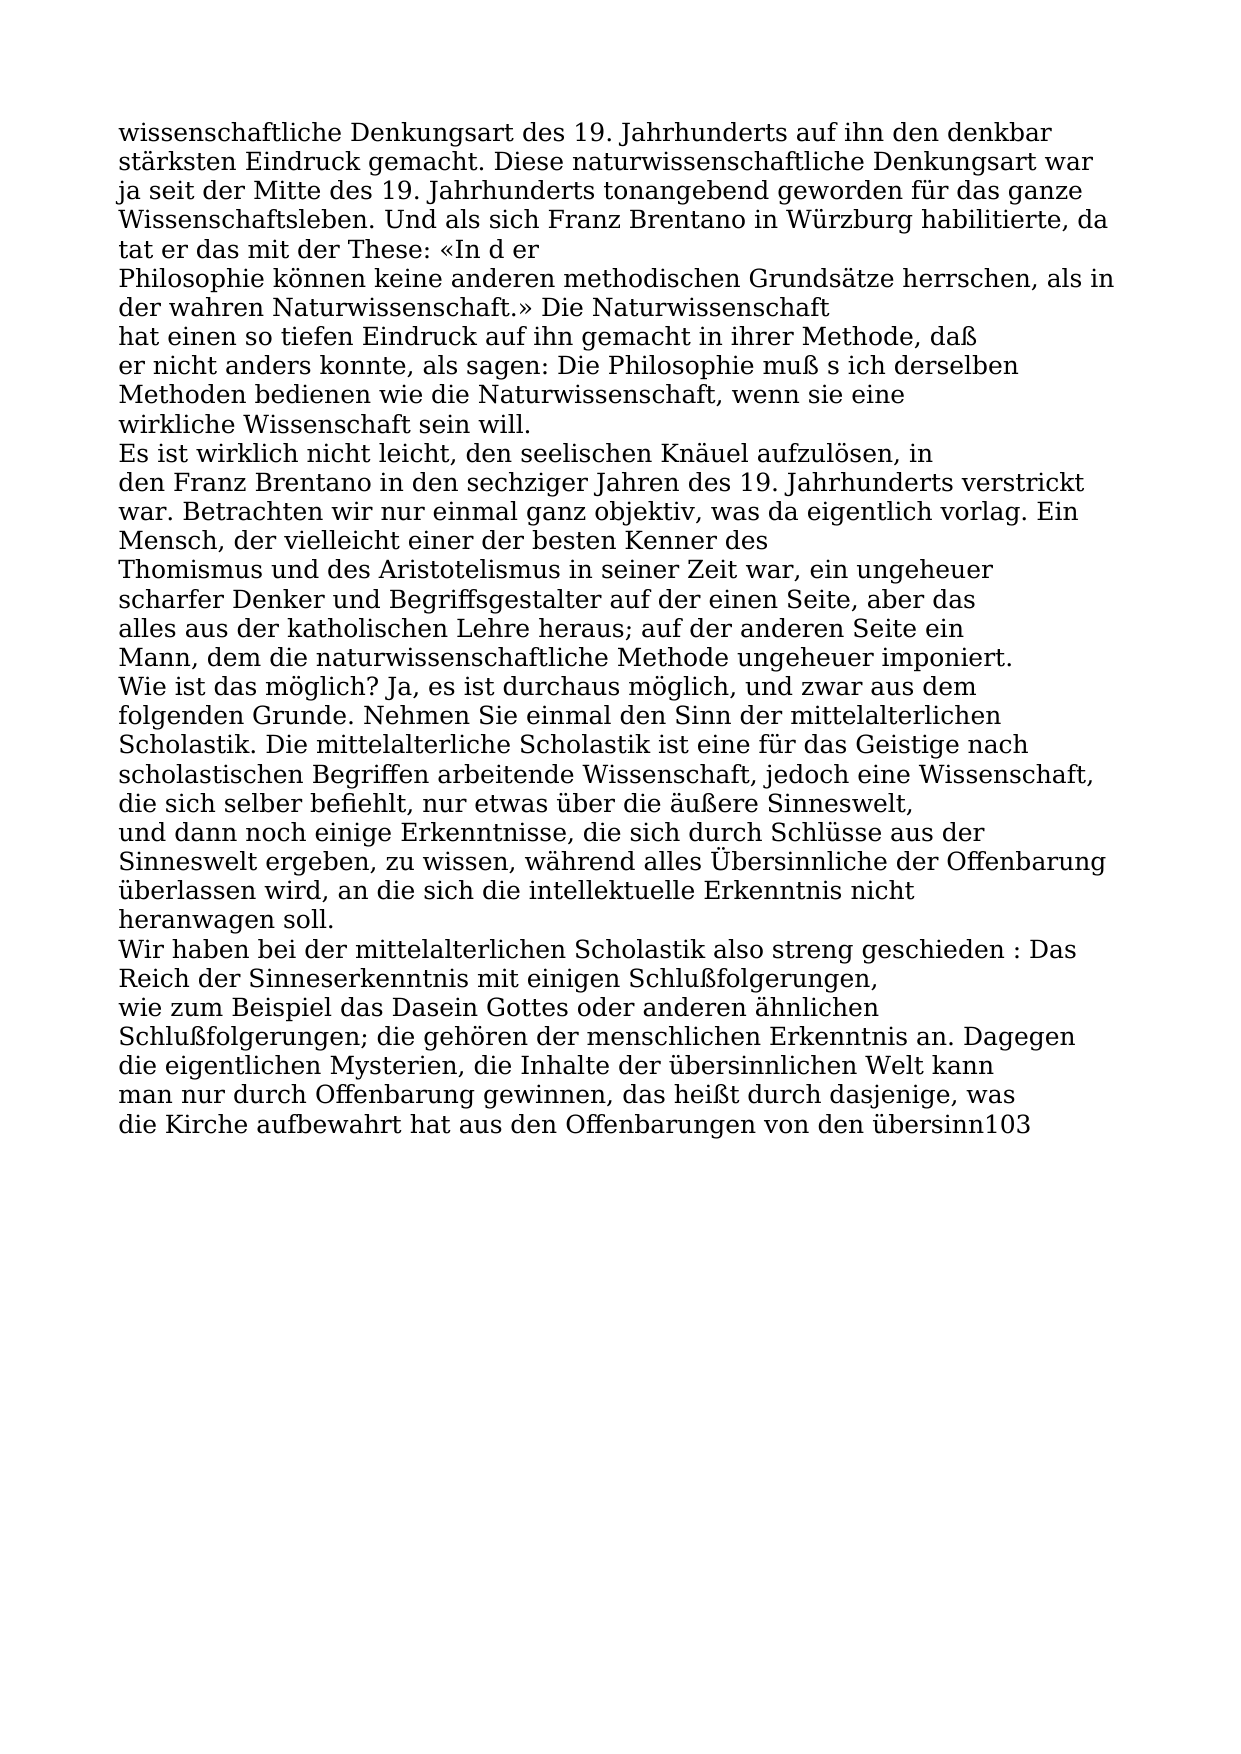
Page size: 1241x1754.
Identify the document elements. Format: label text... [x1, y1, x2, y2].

text die Kirche aufbewahrt hat aus den Offenbarungen von den übersinn103 [118, 1110, 1122, 1139]
text und dann noch einige Erkenntnisse, die sich durch Schlüsse aus der [118, 818, 1122, 847]
text die eigentlichen Mysterien, die Inhalte der übersinnlichen Welt kann [118, 1051, 1122, 1081]
text scharfer Denker und Begriffsgestalter auf der einen Seite, aber das [118, 585, 1122, 614]
text wie zum Beispiel das Dasein Gottes oder anderen ähnlichen Schlußfolgerungen; die gehören der menschlichen Erkenntnis an. Dagegen [118, 993, 1122, 1051]
text folgenden Grunde. Nehmen Sie einmal den Sinn der mittelalterlichen [118, 701, 1122, 731]
text Philosophie können keine anderen methodischen Grundsätze herrschen, als in der wahren Naturwissenschaft.» Die Naturwissenschaft [118, 264, 1122, 322]
text alles aus der katholischen Lehre heraus; auf der anderen Seite ein [118, 614, 1122, 643]
text Wir haben bei der mittelalterlichen Scholastik also streng geschieden : Das Reich der Sinneserkenntnis mit einigen Schlußfolgerungen, [118, 935, 1122, 993]
text Thomismus und des Aristotelismus in seiner Zeit war, ein ungeheuer [118, 556, 1122, 585]
text den Franz Brentano in den sechziger Jahren des 19. Jahrhunderts verstrickt war. Betrachten wir nur einmal ganz objektiv, was da eigentlich vorlag. Ein Mensch, der vielleicht einer der besten Kenner des [118, 468, 1122, 556]
text heranwagen soll. [118, 906, 1122, 935]
text Es ist wirklich nicht leicht, den seelischen Knäuel aufzulösen, in [118, 439, 1122, 468]
text Wie ist das möglich? Ja, es ist durchaus möglich, und zwar aus dem [118, 672, 1122, 701]
text er nicht anders konnte, als sagen: Die Philosophie muß s ich derselben Methoden bedienen wie die Naturwissenschaft, wenn sie eine [118, 351, 1122, 410]
text scholastischen Begriffen arbeitende Wissenschaft, jedoch eine Wissenschaft, die sich selber befiehlt, nur etwas über die äußere Sinneswelt, [118, 760, 1122, 818]
text wirkliche Wissenschaft sein will. [118, 410, 1122, 439]
text hat einen so tiefen Eindruck auf ihn gemacht in ihrer Methode, daß [118, 322, 1122, 351]
text wissenschaftliche Denkungsart des 19. Jahrhunderts auf ihn den denkbar stärksten Eindruck gemacht. Diese naturwissenschaftliche Denkungsart war ja seit der Mitte des 19. Jahrhunderts tonangebend geworden für das ganze Wissenschaftsleben. Und als sich Franz Brentano in Würzburg habilitierte, da tat er das mit der These: «In d er [118, 118, 1122, 264]
text man nur durch Offenbarung gewinnen, das heißt durch dasjenige, was [118, 1081, 1122, 1110]
text Mann, dem die naturwissenschaftliche Methode ungeheuer imponiert. [118, 643, 1122, 672]
text Scholastik. Die mittelalterliche Scholastik ist eine für das Geistige nach [118, 731, 1122, 760]
text Sinneswelt ergeben, zu wissen, während alles Übersinnliche der Offenbarung überlassen wird, an die sich die intellektuelle Erkenntnis nicht [118, 847, 1122, 906]
